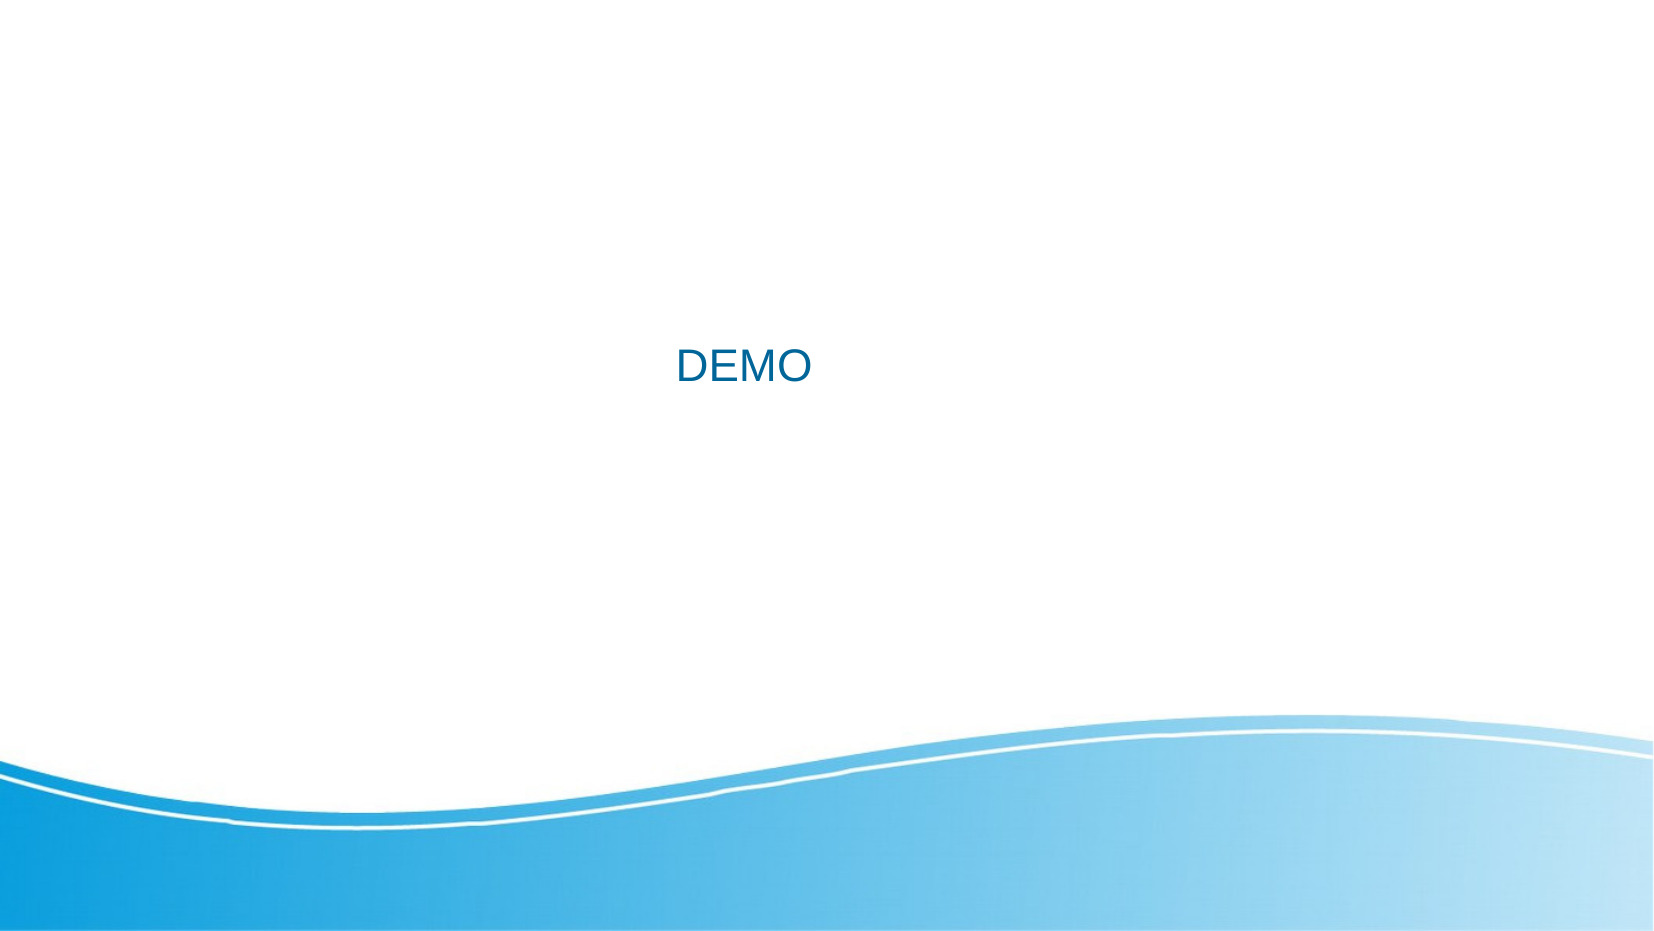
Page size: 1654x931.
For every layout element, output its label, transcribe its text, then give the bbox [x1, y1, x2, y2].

title DEMO [0, 288, 1489, 444]
picture [0, 714, 1654, 931]
